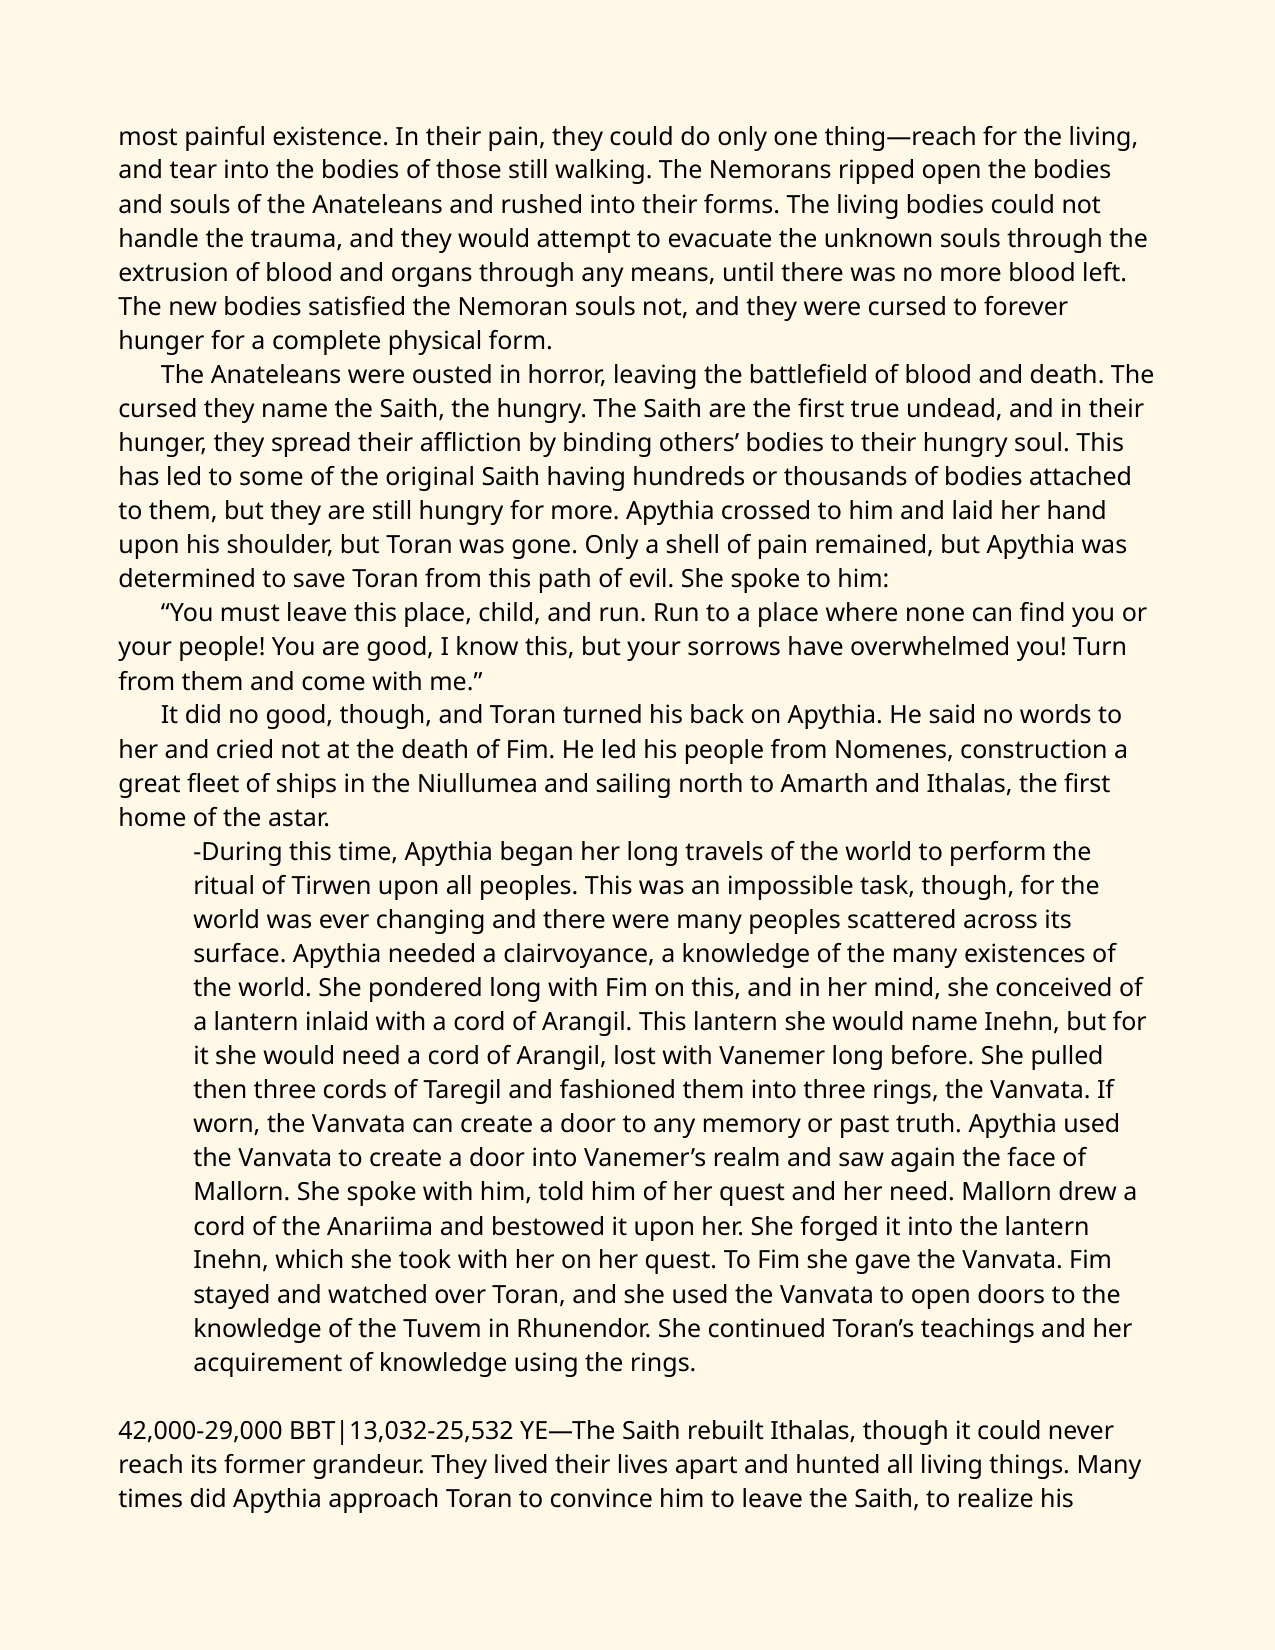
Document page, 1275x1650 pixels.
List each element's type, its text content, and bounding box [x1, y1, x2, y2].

text 42,000-29,000 BBT|13,032-25,532 YE—The Saith rebuilt Ithalas, though it could never reach its former grandeur. They lived their lives apart and hunted all living things. Many times did Apythia approach Toran to convince him to leave the Saith, to realize his [118, 1412, 1157, 1515]
text It did no good, though, and Toran turned his back on Apythia. He said no words to her and cried not at the death of Fim. He led his people from Nomenes, construction a great fleet of ships in the Niullumea and sailing north to Amarth and Ithalas, the first home of the astar. [118, 697, 1157, 833]
text The Anateleans were ousted in horror, leaving the battlefield of blood and death. The cursed they name the Saith, the hungry. The Saith are the first true undead, and in their hunger, they spread their affliction by binding others’ bodies to their hungry soul. This has led to some of the original Saith having hundreds or thousands of bodies attached to them, but they are still hungry for more. Apythia crossed to him and laid her hand upon his shoulder, but Toran was gone. Only a shell of pain remained, but Apythia was determined to save Toran from this path of evil. She spoke to him: [118, 357, 1157, 595]
text -During this time, Apythia began her long travels of the world to perform the ritual of Tirwen upon all peoples. This was an impossible task, though, for the world was ever changing and there were many peoples scattered across its surface. Apythia needed a clairvoyance, a knowledge of the many existences of the world. She pondered long with Fim on this, and in her mind, she conceived of a lantern inlaid with a cord of Arangil. This lantern she would name Inehn, but for it she would need a cord of Arangil, lost with Vanemer long before. She pulled then three cords of Taregil and fashioned them into three rings, the Vanvata. If worn, the Vanvata can create a door to any memory or past truth. Apythia used the Vanvata to create a door into Vanemer’s realm and saw again the face of Mallorn. She spoke with him, told him of her quest and her need. Mallorn drew a cord of the Anariima and bestowed it upon her. She forged it into the lantern Inehn, which she took with her on her quest. To Fim she gave the Vanvata. Fim stayed and watched over Toran, and she used the Vanvata to open doors to the knowledge of the Tuvem in Rhunendor. She continued Toran’s teachings and her acquirement of knowledge using the rings. [193, 833, 1157, 1378]
text most painful existence. In their pain, they could do only one thing—reach for the living, and tear into the bodies of those still walking. The Nemorans ripped open the bodies and souls of the Anateleans and rushed into their forms. The living bodies could not handle the trauma, and they would attempt to evacuate the unknown souls through the extrusion of blood and organs through any means, until there was no more blood left. The new bodies satisfied the Nemoran souls not, and they were cursed to forever hunger for a complete physical form. [118, 118, 1157, 357]
text “You must leave this place, child, and run. Run to a place where none can find you or your people! You are good, I know this, but your sorrows have overwhelmed you! Turn from them and come with me.” [118, 595, 1157, 697]
